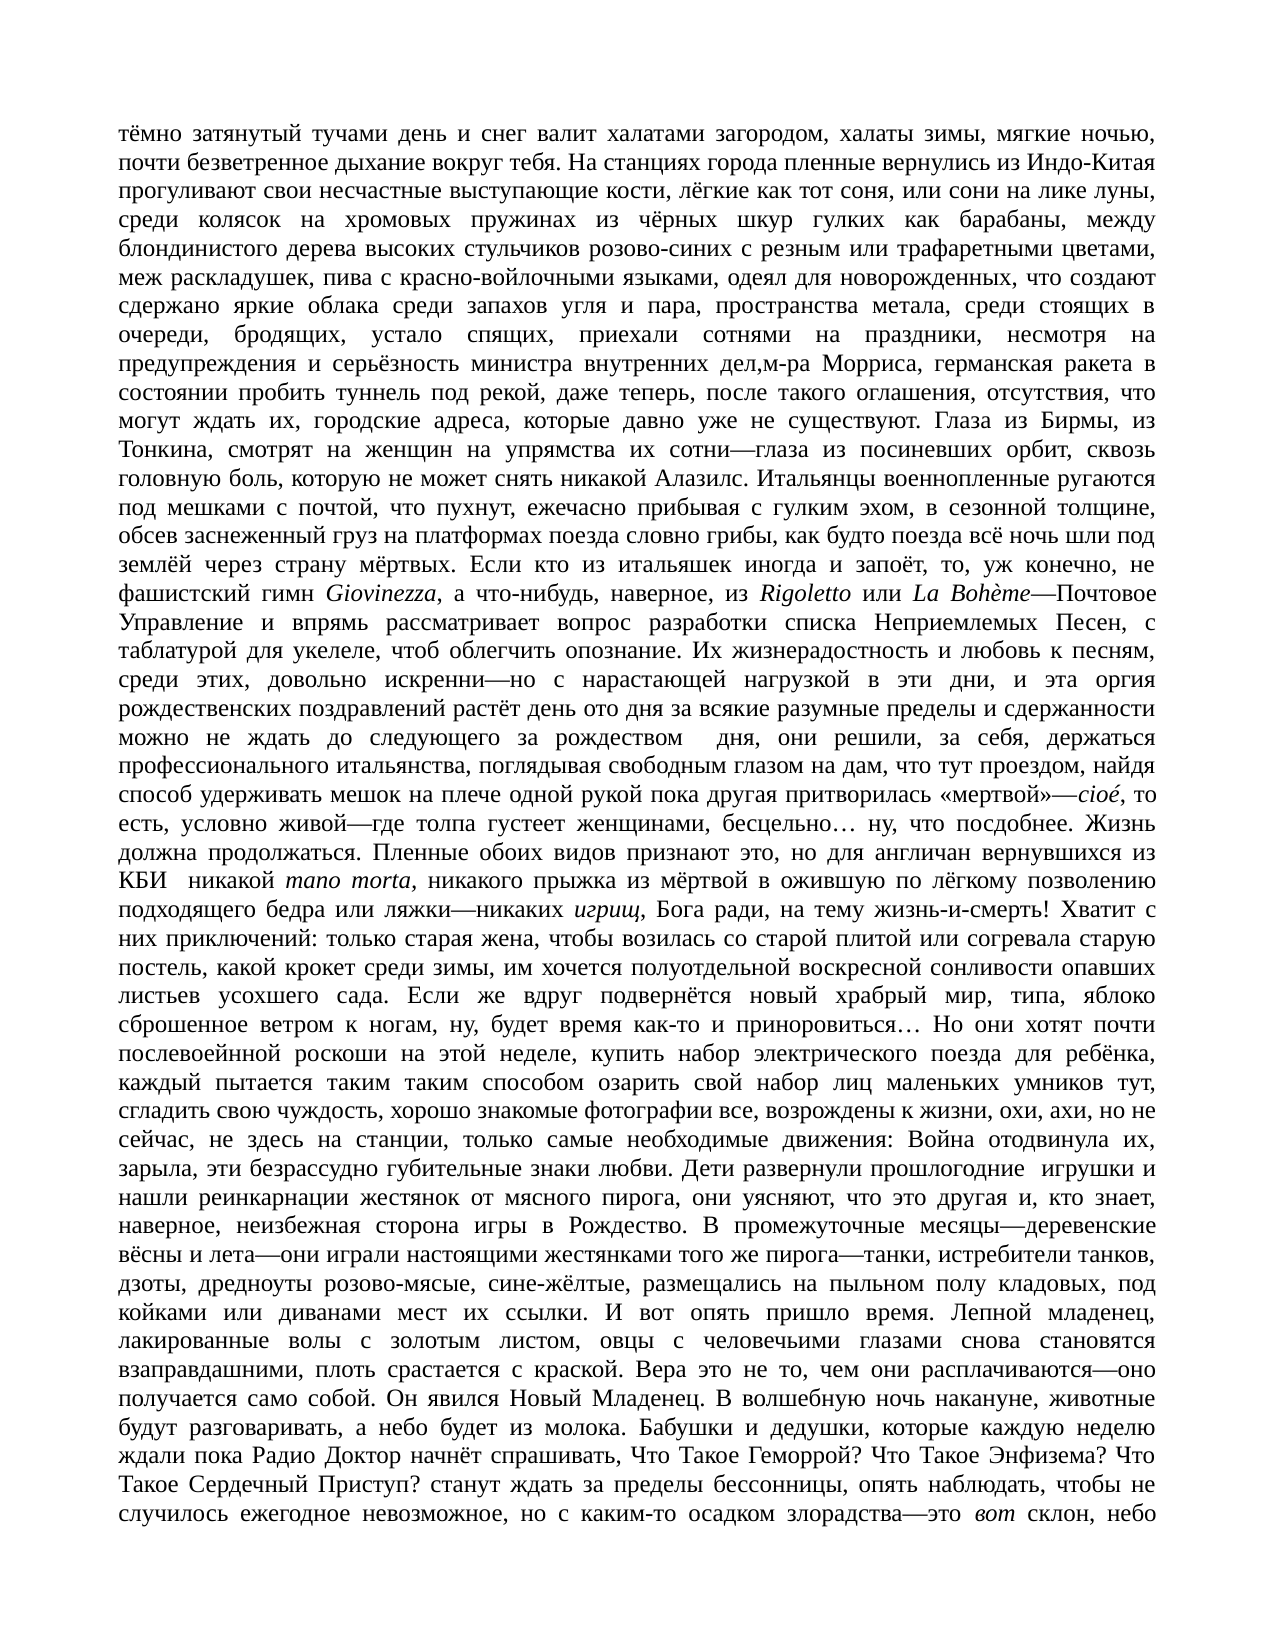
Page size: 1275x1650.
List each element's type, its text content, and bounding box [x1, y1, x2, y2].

text тёмно затянутый тучами день и снег валит халатами загородом, халаты зимы, мягкие ночью, почти безветренное дыхание вокруг тебя. На станциях города пленные вернулись из Индо-Китая прогуливают свои несчастные выступающие кости, лёгкие как тот соня, или сони на лике луны, среди колясок на хромовых пружинах из чёрных шкур гулких как барабаны, между блондинистого дерева высоких стульчиков розово-синих с резным или трафаретными цветами, меж раскладушек, пива с красно-войлочными языками, одеял для новорожденных, что создают сдержано яркие облака среди запахов угля и пара, пространства метала, среди стоящих в очереди, бродящих, устало спящих, приехали сотнями на праздники, несмотря на предупреждения и серьёзность министра внутренних дел,м-ра Морриса, германская ракета в состоянии пробить туннель под рекой, даже теперь, после такого оглашения, отсутствия, что могут ждать их, городские адреса, которые давно уже не существуют. Глаза из Бирмы, из Тонкина, смотрят на женщин на упрямства их сотни—глаза из посиневших орбит, сквозь головную боль, которую не может снять никакой Алазилс. Итальянцы военнопленные ругаются под мешками с почтой, что пухнут, ежечасно прибывая с гулким эхом, в сезонной толщине, обсев заснеженный груз на платформах поезда словно грибы, как будто поезда всё ночь шли под землёй через страну мёртвых. Если кто из итальяшек иногда и запоёт, то, уж конечно, не фашистский гимн Giovinezza, а что-нибудь, наверное, из Rigoletto или La Bohème—Почтовое Управление и впрямь рассматривает вопрос разработки списка Неприемлемых Песен, с таблатурой для укелеле, чтоб облегчить опознание. Их жизнерадостность и любовь к песням, среди этих, довольно искренни—но с нарастающей нагрузкой в эти дни, и эта оргия рождественских поздравлений растёт день ото дня за всякие разумные пределы и сдержанности можно не ждать до следующего за рождеством дня, они решили, за себя, держаться профессионального итальянства, поглядывая свободным глазом на дам, что тут проездом, найдя способ удерживать мешок на плече одной рукой пока другая притворилась «мертвой»—cioé, то есть, условно живой—где толпа густеет женщинами, бесцельно… ну, что посдобнее. Жизнь должна продолжаться. Пленные обоих видов признают это, но для англичан вернувшихся из КБИ никакой mano morta, никакого прыжка из мёртвой в ожившую по лёгкому позволению подходящего бедра или ляжки—никаких игрищ, Бога ради, на тему жизнь-и-смерть! Хватит с них приключений: только старая жена, чтобы возилась со старой плитой или согревала старую постель, какой крокет среди зимы, им хочется полуотдельной воскресной сонливости опавших листьев усохшего сада. Если же вдруг подвернётся новый храбрый мир, типа, яблоко сброшенное ветром к ногам, ну, будет время как-то и приноровиться… Но они хотят почти послевоейнной роскоши на этой неделе, купить набор электрического поезда для ребёнка, каждый пытается таким таким способом озарить свой набор лиц маленьких умников тут, сгладить свою чуждость, хорошо знакомые фотографии все, возрождены к жизни, охи, ахи, но не сейчас, не здесь на станции, только самые необходимые движения: Война отодвинула их, зарыла, эти безрассудно губительные знаки любви. Дети развернули прошлогодние игрушки и нашли реинкарнации жестянок от мясного пирога, они уясняют, что это другая и, кто знает, наверное, неизбежная сторона игры в Рождество. В промежуточные месяцы—деревенские вёсны и лета—они играли настоящими жестянками того же пирога—танки, истребители танков, дзоты, дредноуты розово-мясые, сине-жёлтые, размещались на пыльном полу кладовых, под койками или диванами мест их ссылки. И вот опять пришло время. Лепной младенец, лакированные волы с золотым листом, овцы с человечьими глазами снова становятся взаправдашними, плоть срастается с краской. Вера это не то, чем они расплачиваются—оно получается само собой. Он явился Новый Младенец. В волшебную ночь накануне, животные будут разговаривать, а небо будет из молока. Бабушки и дедушки, которые каждую неделю ждали пока Радио Доктор начнёт спрашивать, Что Такое Геморрой? Что Такое Энфизема? Что Такое Сердечный Приступ? станут ждать за пределы бессонницы, опять наблюдать, чтобы не случилось ежегодное невозможное, но с каким-то осадком злорадства—это вот склон, небо [118, 118, 1157, 1527]
